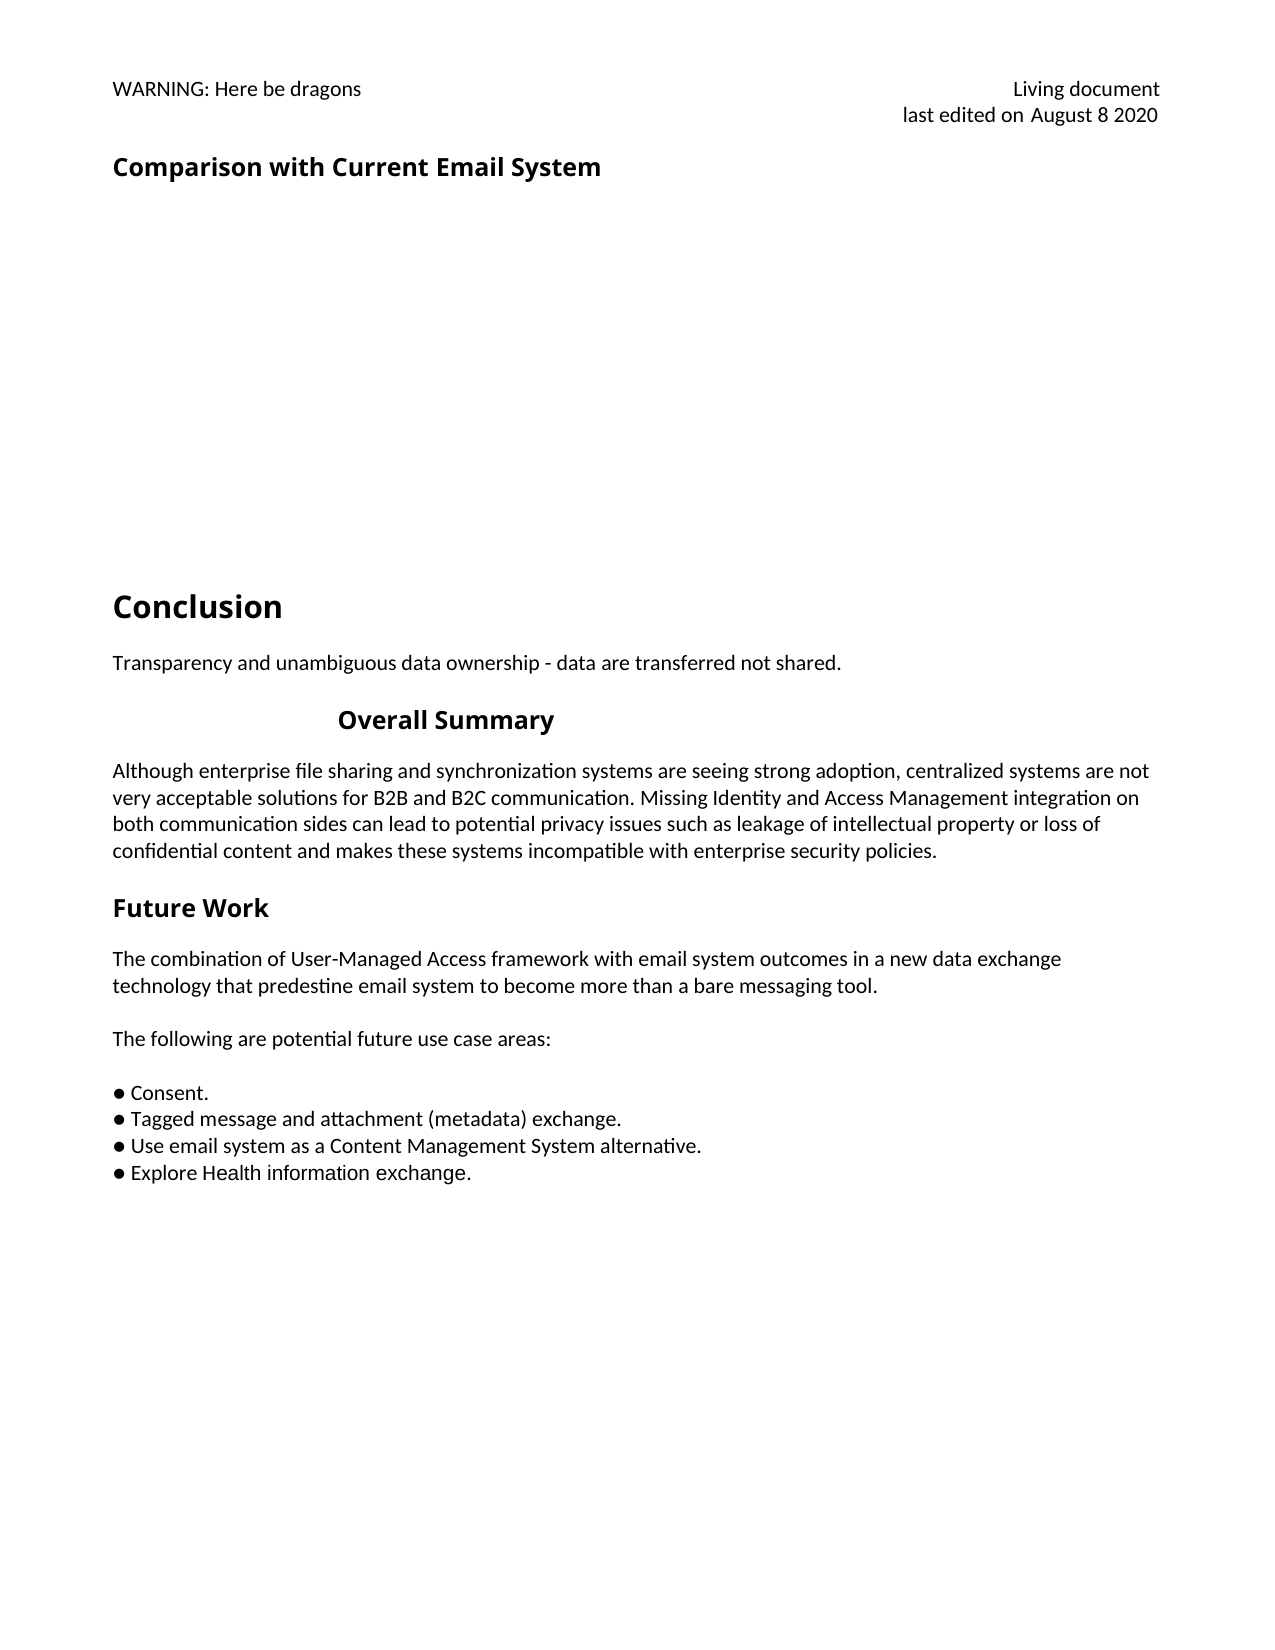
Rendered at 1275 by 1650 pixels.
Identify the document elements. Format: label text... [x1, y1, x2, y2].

text Conclusion [112, 586, 1162, 628]
text ● Tagged message and attachment (metadata) exchange. [112, 1105, 1162, 1132]
text Comparison with Current Email System [112, 150, 1162, 184]
text ● Consent. [112, 1079, 1162, 1105]
text Although enterprise file sharing and synchronization systems are seeing strong adoption, centralized systems are not very acceptable solutions for B2B and B2C communication. Missing Identity and Access Management integration on both communication sides can lead to potential privacy issues such as leakage of intellectual property or loss of confidential content and makes these systems incompatible with enterprise security policies. [112, 757, 1162, 864]
text Transparency and unambiguous data ownership - data are transferred not shared. [112, 649, 1162, 676]
text The following are potential future use case areas: [112, 1025, 1162, 1052]
text The combination of User-Managed Access framework with email system outcomes in a new data exchange technology that predestine email system to become more than a bare messaging tool. [112, 945, 1162, 999]
text ● Use email system as a Content Management System alternative. [112, 1132, 1162, 1159]
text Future Work [112, 891, 1162, 924]
text Overall Summary [112, 702, 1162, 736]
text ● Explore Health information exchange. [112, 1159, 1162, 1185]
